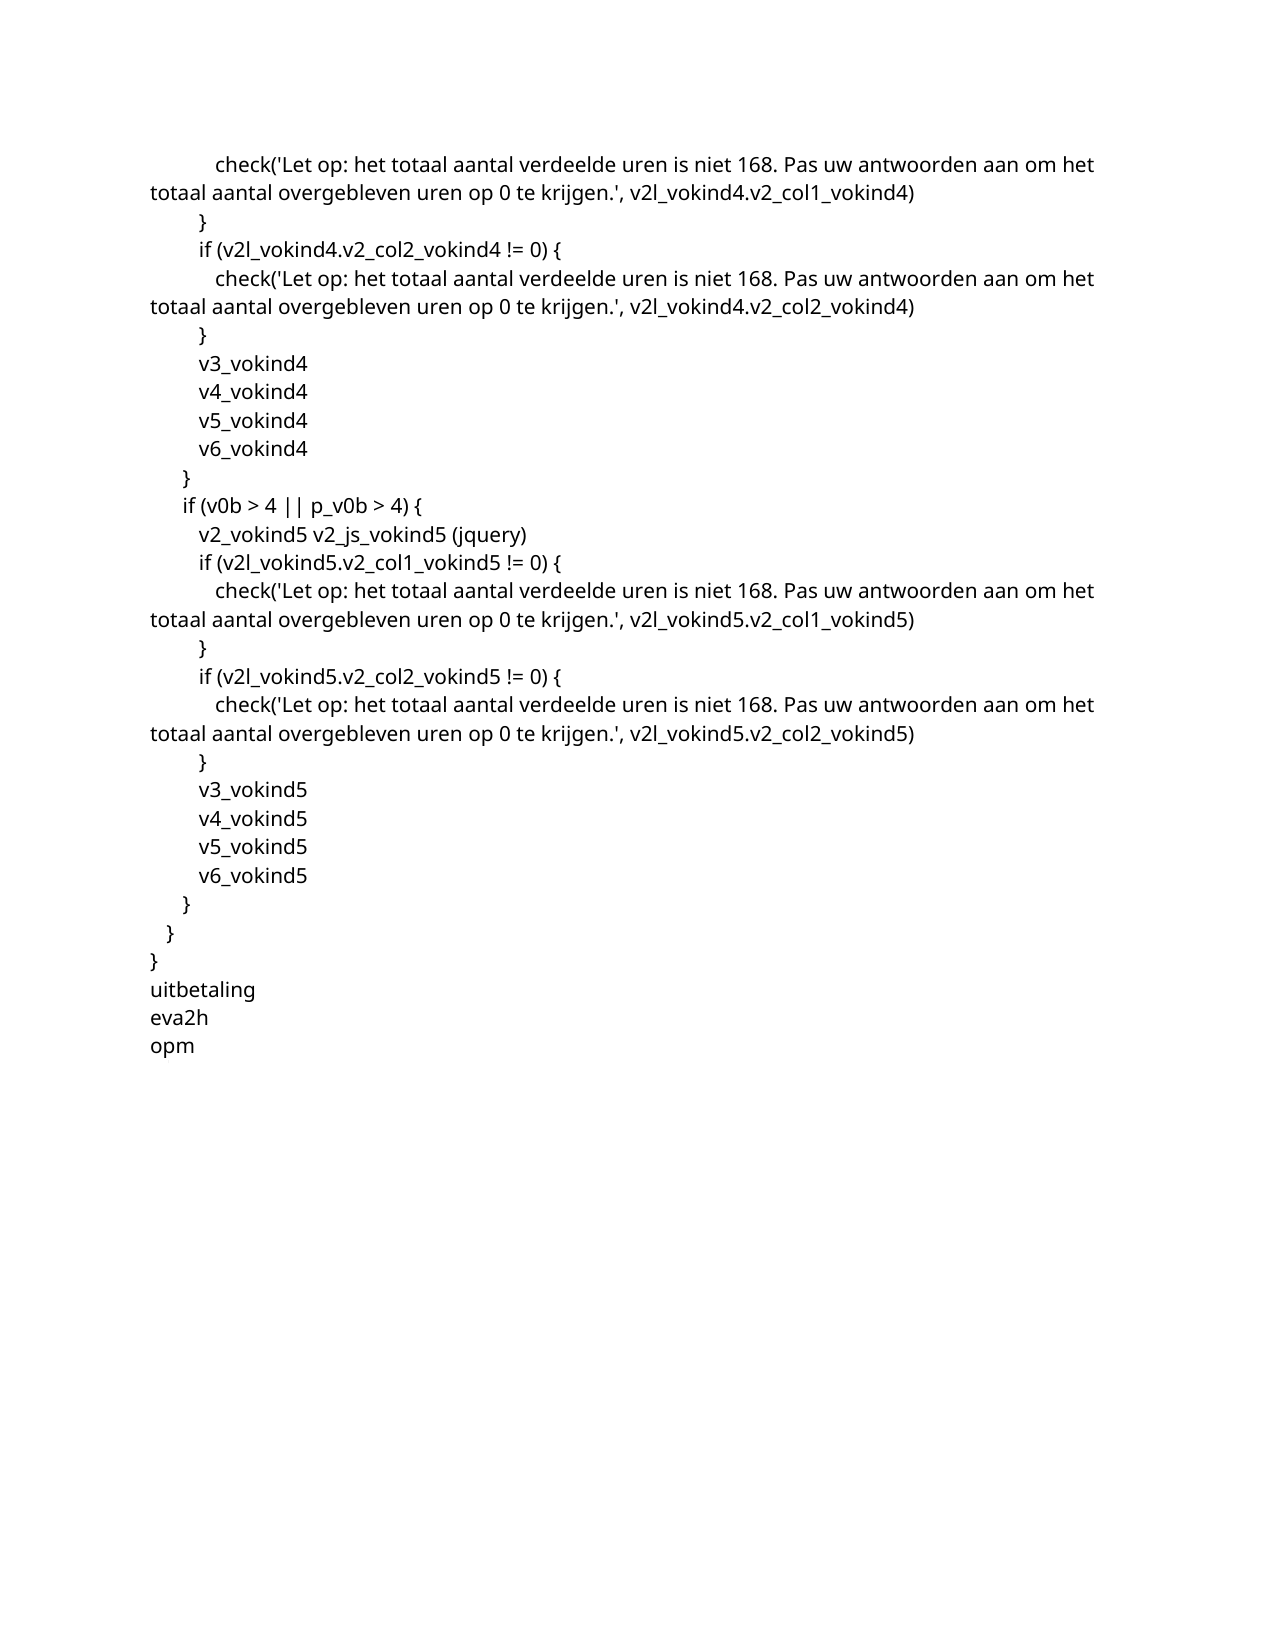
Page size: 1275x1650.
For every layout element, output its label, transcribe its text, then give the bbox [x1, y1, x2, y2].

text opm [150, 1032, 1125, 1060]
text v2_vokind5 v2_js_vokind5 (jquery) [150, 520, 1125, 548]
text check('Let op: het totaal aantal verdeelde uren is niet 168. Pas uw antwoorden aan om het totaal aantal overgebleven uren op 0 te krijgen.', v2l_vokind5.v2_col2_vokind5) [150, 690, 1125, 747]
text if (v2l_vokind5.v2_col1_vokind5 != 0) { [150, 548, 1125, 577]
text if (v2l_vokind5.v2_col2_vokind5 != 0) { [150, 662, 1125, 690]
text v5_vokind4 [150, 406, 1125, 434]
text check('Let op: het totaal aantal verdeelde uren is niet 168. Pas uw antwoorden aan om het totaal aantal overgebleven uren op 0 te krijgen.', v2l_vokind4.v2_col2_vokind4) [150, 264, 1125, 321]
text v3_vokind4 [150, 349, 1125, 377]
text v4_vokind5 [150, 804, 1125, 832]
text v6_vokind4 [150, 434, 1125, 463]
text } [150, 946, 1125, 975]
text } [150, 207, 1125, 235]
text uitbetaling [150, 975, 1125, 1003]
text if (v0b > 4 || p_v0b > 4) { [150, 491, 1125, 520]
text eva2h [150, 1003, 1125, 1032]
text } [150, 918, 1125, 946]
text } [150, 889, 1125, 918]
text v6_vokind5 [150, 861, 1125, 889]
text check('Let op: het totaal aantal verdeelde uren is niet 168. Pas uw antwoorden aan om het totaal aantal overgebleven uren op 0 te krijgen.', v2l_vokind4.v2_col1_vokind4) [150, 150, 1125, 207]
text } [150, 747, 1125, 776]
text v3_vokind5 [150, 776, 1125, 804]
text } [150, 633, 1125, 662]
text v4_vokind4 [150, 377, 1125, 406]
text if (v2l_vokind4.v2_col2_vokind4 != 0) { [150, 235, 1125, 264]
text check('Let op: het totaal aantal verdeelde uren is niet 168. Pas uw antwoorden aan om het totaal aantal overgebleven uren op 0 te krijgen.', v2l_vokind5.v2_col1_vokind5) [150, 577, 1125, 633]
text v5_vokind5 [150, 832, 1125, 861]
text } [150, 321, 1125, 349]
text } [150, 463, 1125, 491]
